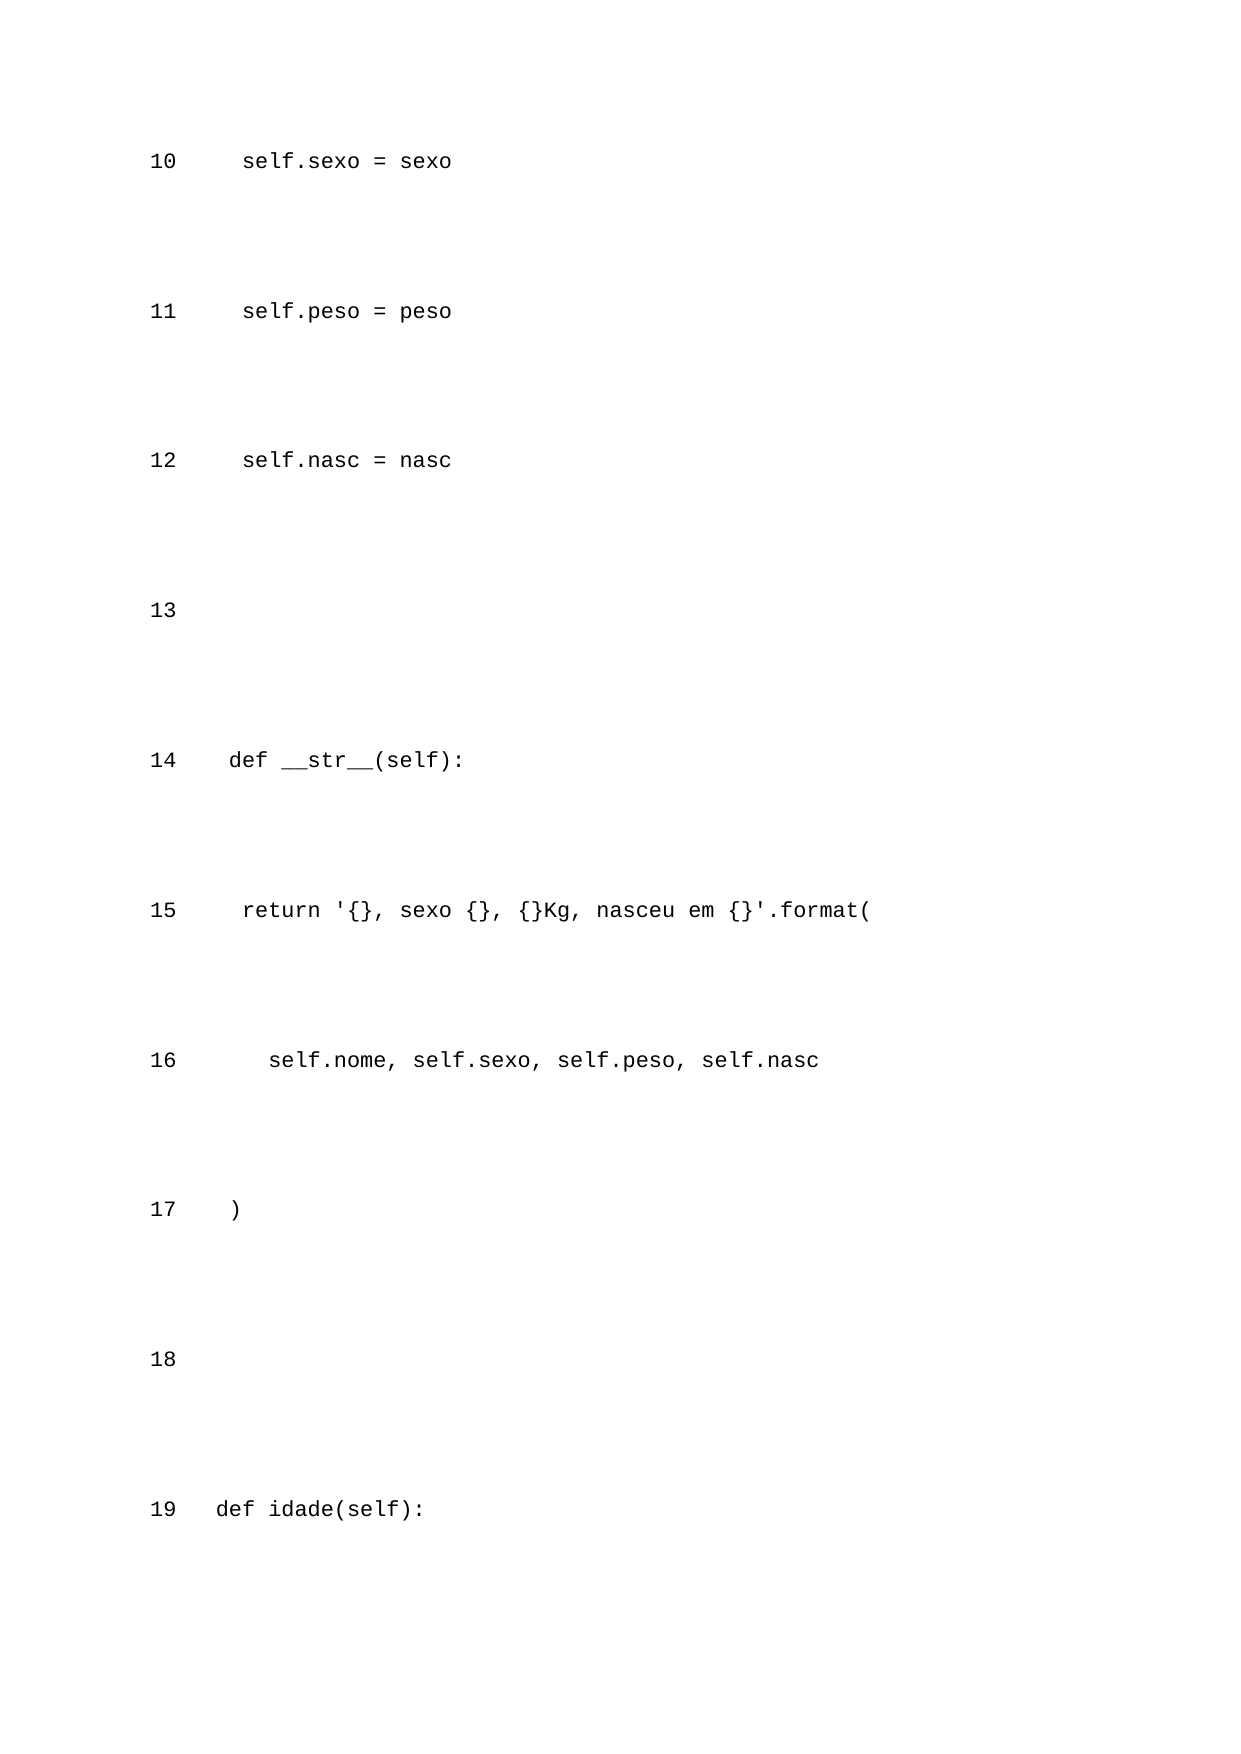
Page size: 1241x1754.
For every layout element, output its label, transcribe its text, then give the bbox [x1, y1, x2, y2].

text 19 def idade(self): [150, 1498, 1088, 1523]
text 10 self.sexo = sexo [150, 150, 1088, 175]
text 17 ) [150, 1198, 1088, 1223]
text 15 return '{}, sexo {}, {}Kg, nasceu em {}'.format( [150, 899, 1088, 924]
text 18 [150, 1348, 1088, 1373]
text 14 def __str__(self): [150, 749, 1088, 774]
text 16 self.nome, self.sexo, self.peso, self.nasc [150, 1049, 1088, 1073]
text 12 self.nasc = nasc [150, 449, 1088, 474]
text 13 [150, 599, 1088, 624]
text 11 self.peso = peso [150, 300, 1088, 324]
